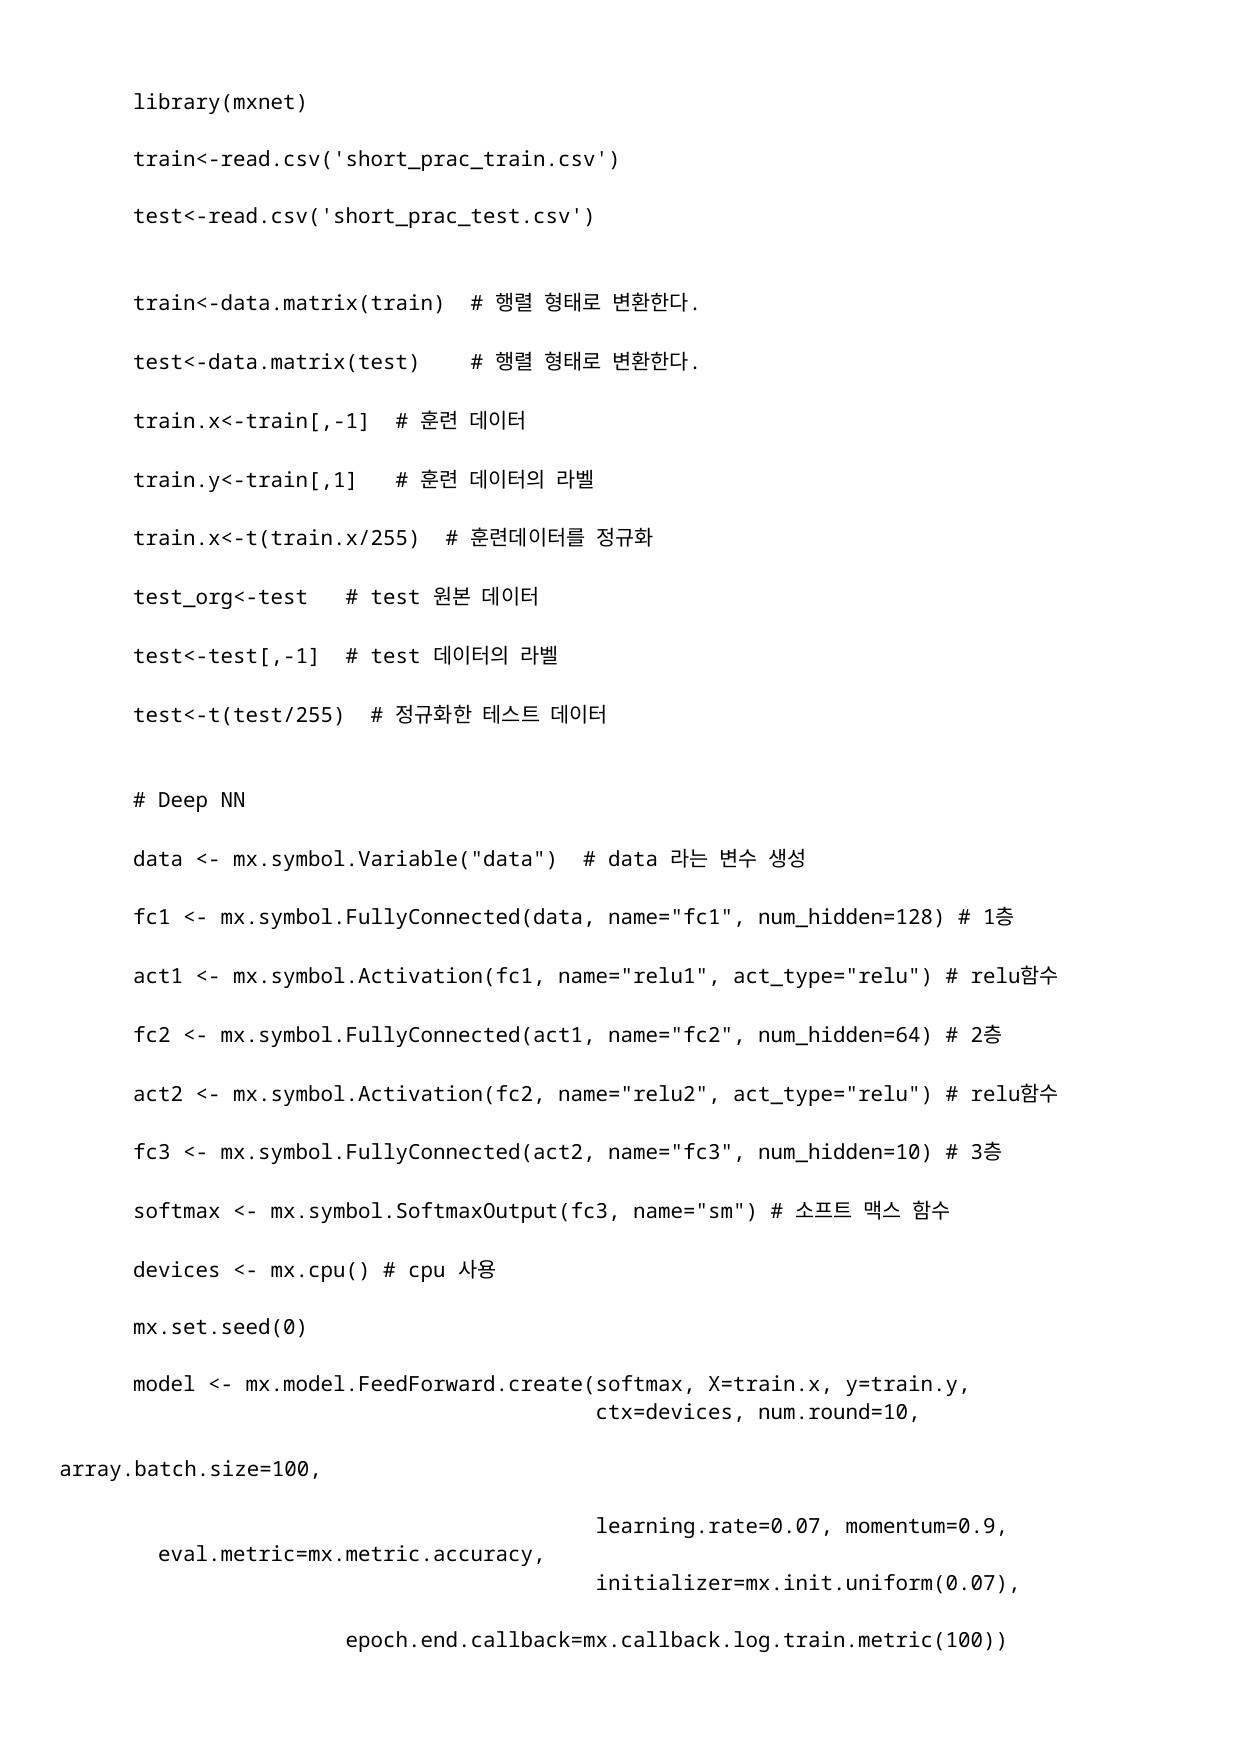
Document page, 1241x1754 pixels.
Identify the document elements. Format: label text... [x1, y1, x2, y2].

text model <- mx.model.FeedForward.create(softmax, X=train.x, y=train.y, [59, 1369, 1181, 1397]
text fc2 <- mx.symbol.FullyConnected(act1, name="fc2", num_hidden=64) # 2층 [59, 1018, 1181, 1048]
text train.x<-train[,-1] # 훈련 데이터 [59, 404, 1181, 434]
text library(mxnet) [59, 87, 1181, 116]
text train<-read.csv('short_prac_train.csv') [59, 144, 1181, 173]
text test<-data.matrix(test) # 행렬 형태로 변환한다. [59, 345, 1181, 376]
text act1 <- mx.symbol.Activation(fc1, name="relu1", act_type="relu") # relu함수 [59, 959, 1181, 990]
text train<-data.matrix(train) # 행렬 형태로 변환한다. [59, 287, 1181, 317]
text data <- mx.symbol.Variable("data") # data 라는 변수 생성 [59, 842, 1181, 872]
text initializer=mx.init.uniform(0.07), [59, 1568, 1181, 1596]
text softmax <- mx.symbol.SoftmaxOutput(fc3, name="sm") # 소프트 맥스 함수 [59, 1194, 1181, 1225]
text fc3 <- mx.symbol.FullyConnected(act2, name="fc3", num_hidden=10) # 3층 [59, 1136, 1181, 1166]
text epoch.end.callback=mx.callback.log.train.metric(100)) [59, 1625, 1181, 1653]
text test<-t(test/255) # 정규화한 테스트 데이터 [59, 698, 1181, 728]
text test<-read.csv('short_prac_test.csv') [59, 201, 1181, 230]
text ctx=devices, num.round=10, [59, 1397, 1181, 1454]
text fc1 <- mx.symbol.FullyConnected(data, name="fc1", num_hidden=128) # 1층 [59, 901, 1181, 931]
text eval.metric=mx.metric.accuracy, [59, 1539, 1181, 1568]
text train.y<-train[,1] # 훈련 데이터의 라벨 [59, 463, 1181, 493]
text devices <- mx.cpu() # cpu 사용 [59, 1253, 1181, 1283]
text array.batch.size=100, [59, 1454, 1181, 1482]
text test<-test[,-1] # test 데이터의 라벨 [59, 639, 1181, 669]
text test_org<-test # test 원본 데이터 [59, 580, 1181, 611]
text learning.rate=0.07, momentum=0.9, [59, 1511, 1181, 1539]
text act2 <- mx.symbol.Activation(fc2, name="relu2", act_type="relu") # relu함수 [59, 1077, 1181, 1107]
text train.x<-t(train.x/255) # 훈련데이터를 정규화 [59, 522, 1181, 552]
text # Deep NN [59, 785, 1181, 813]
text mx.set.seed(0) [59, 1312, 1181, 1340]
